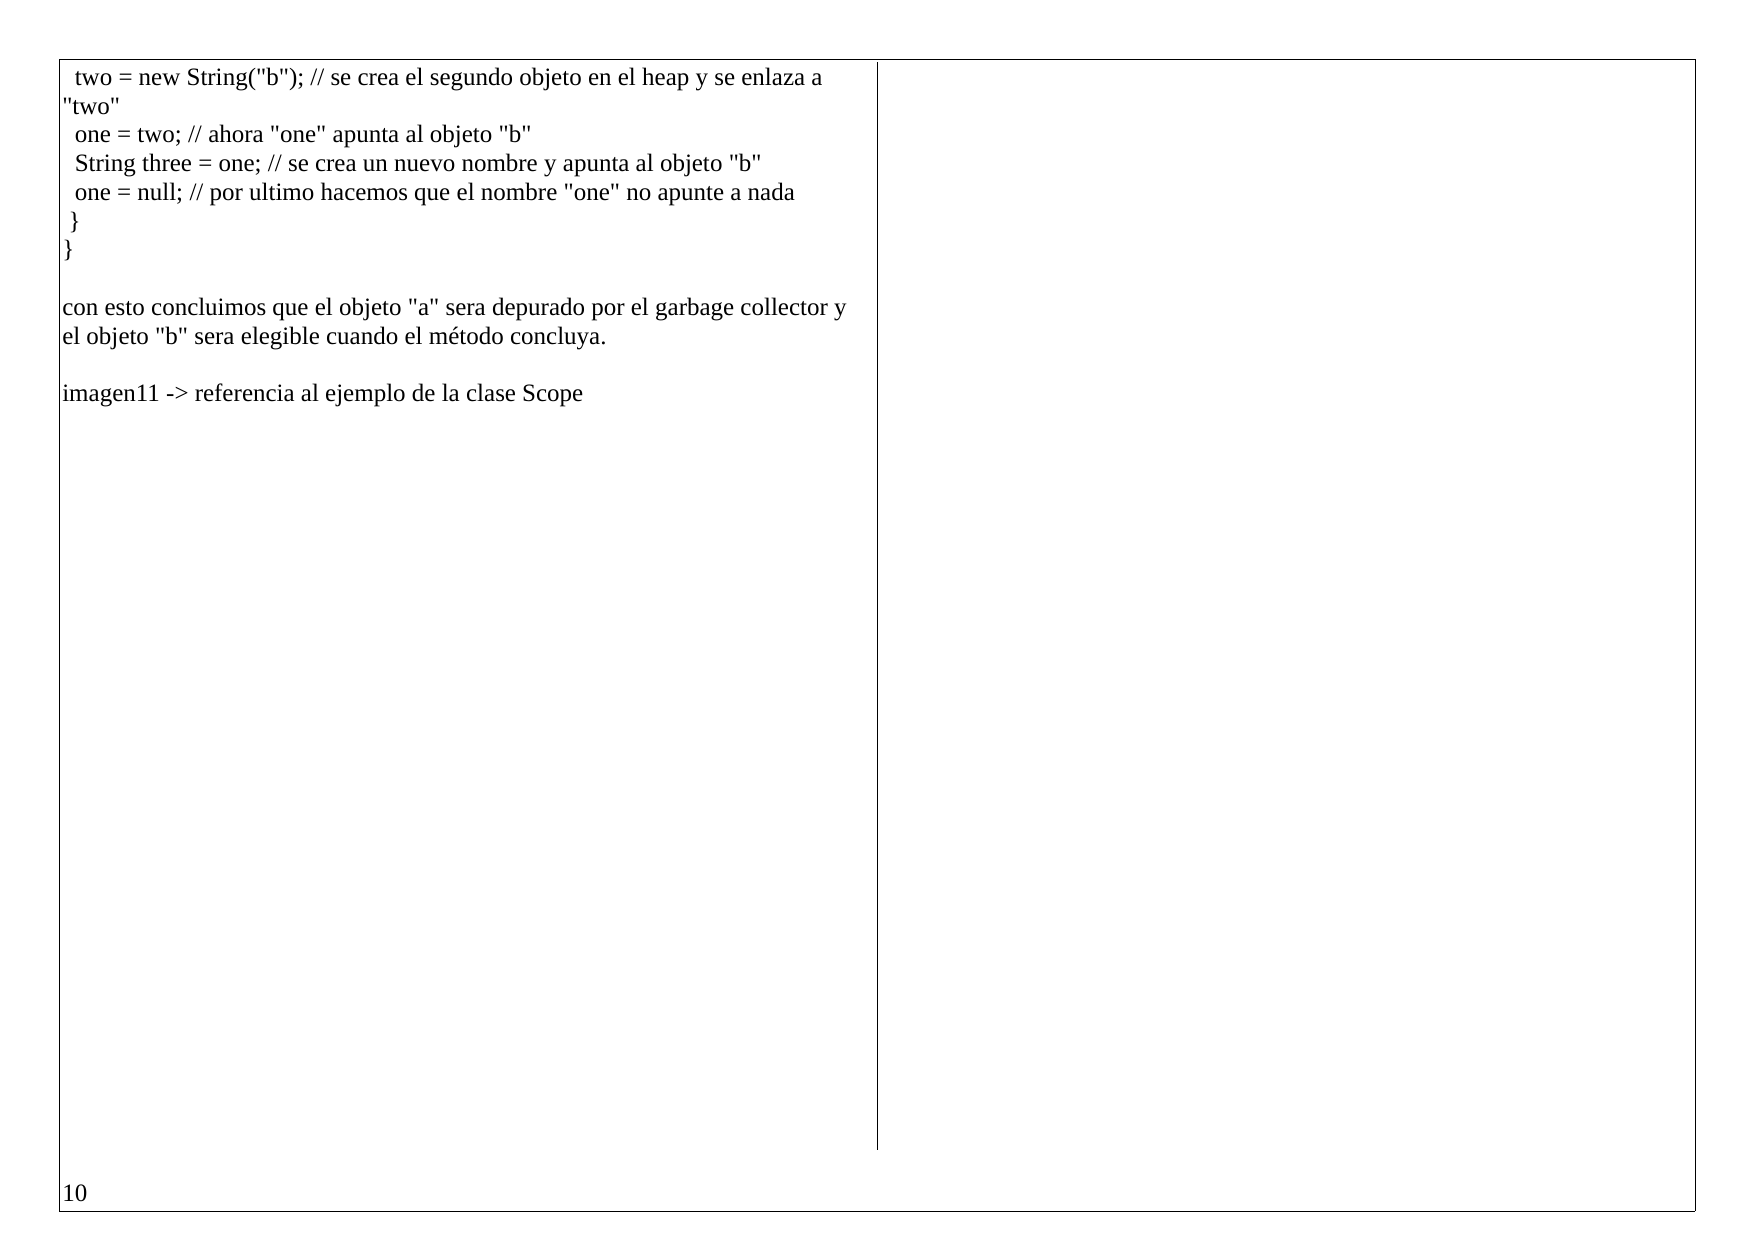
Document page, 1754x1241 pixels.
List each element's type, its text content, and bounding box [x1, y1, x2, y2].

text con esto concluimos que el objeto "a" sera depurado por el garbage collector y el objeto "b" sera elegible cuando el método concluya. [62, 292, 869, 349]
text String three = one; // se crea un nuevo nombre y apunta al objeto "b" [62, 148, 869, 177]
text imagen11 -> referencia al ejemplo de la clase Scope [62, 378, 869, 407]
text one = null; // por ultimo hacemos que el nombre "one" no apunte a nada [62, 177, 869, 206]
text two = new String("b"); // se crea el segundo objeto en el heap y se enlaza a "two" [62, 62, 869, 119]
text } [62, 234, 869, 263]
text } [62, 206, 869, 234]
text one = two; // ahora "one" apunta al objeto "b" [62, 119, 869, 148]
